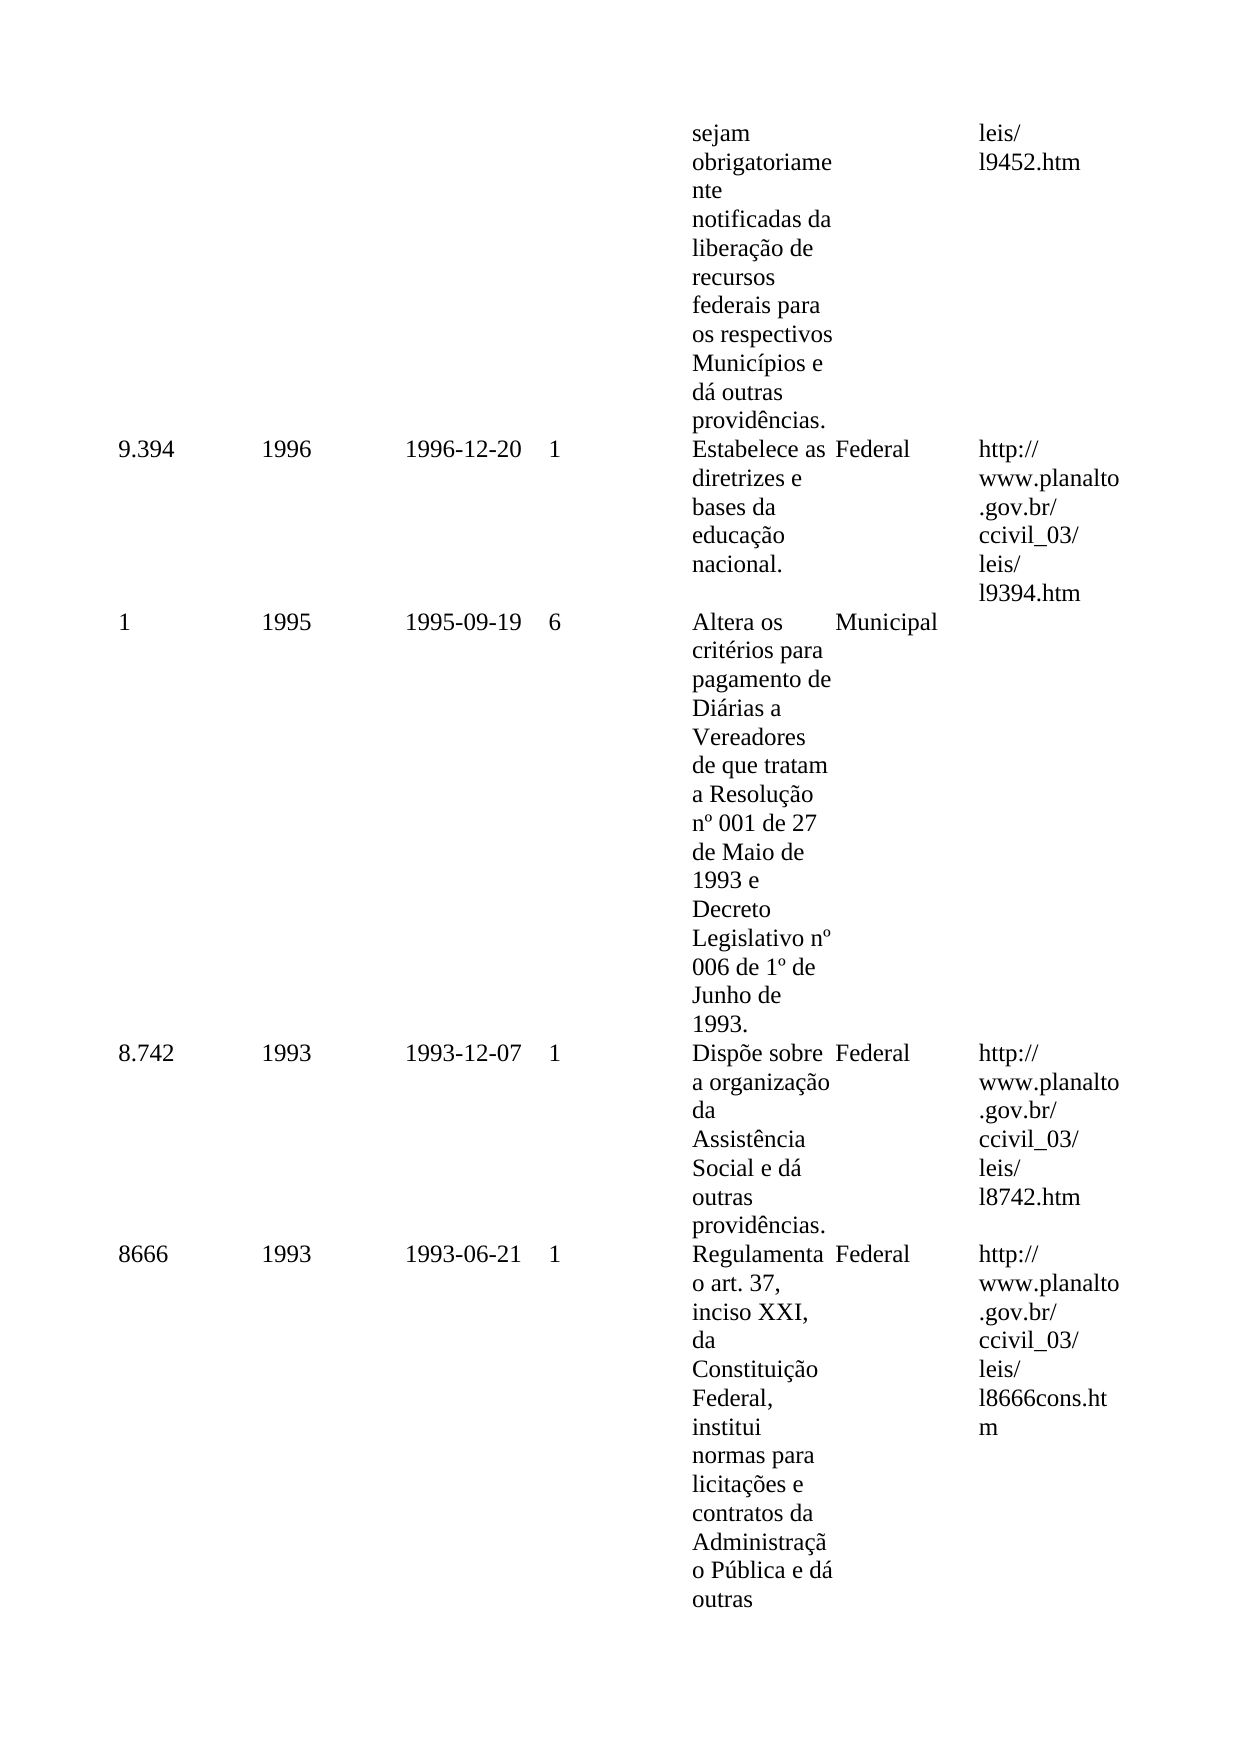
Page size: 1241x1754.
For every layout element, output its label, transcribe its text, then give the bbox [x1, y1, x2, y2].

table_cell [118, 118, 261, 434]
table_cell 1 [548, 434, 692, 607]
table_cell 1 [548, 1239, 692, 1613]
table_cell 9.394 [118, 434, 261, 607]
table_cell 8.742 [118, 1038, 261, 1239]
table_cell http://www.planalto.gov.br/ccivil_03/leis/l9394.htm [979, 434, 1122, 607]
table_cell sejam obrigatoriamente notificadas da liberação de recursos federais para os respectivos Municípios e dá outras providências. [692, 118, 835, 434]
table_cell 1993 [261, 1239, 405, 1613]
table_cell 1 [118, 607, 261, 1038]
table_cell [835, 118, 979, 434]
table_cell 8666 [118, 1239, 261, 1613]
table_cell 6 [548, 607, 692, 1038]
table_cell http://www.planalto.gov.br/ccivil_03/leis/l8666cons.htm [979, 1239, 1122, 1613]
table_cell [979, 607, 1122, 1038]
table_cell Altera os critérios para pagamento de Diárias a Vereadores de que tratam a Resolução nº 001 de 27 de Maio de 1993 e Decreto Legislativo nº 006 de 1º de Junho de 1993. [692, 607, 835, 1038]
table_cell 1993-06-21 [405, 1239, 548, 1613]
table_cell [261, 118, 405, 434]
table_cell [548, 118, 692, 434]
table_cell [405, 118, 548, 434]
table_cell Federal [835, 434, 979, 607]
table_cell 1995-09-19 [405, 607, 548, 1038]
table_cell 1993-12-07 [405, 1038, 548, 1239]
table_cell 1996-12-20 [405, 434, 548, 607]
table_cell 1996 [261, 434, 405, 607]
table_cell Federal [835, 1239, 979, 1613]
table_cell 1995 [261, 607, 405, 1038]
table_cell Dispõe sobre a organização da Assistência Social e dá outras providências. [692, 1038, 835, 1239]
table_cell Estabelece as diretrizes e bases da educação nacional. [692, 434, 835, 607]
table_cell http://www.planalto.gov.br/ccivil_03/leis/l8742.htm [979, 1038, 1122, 1239]
table_cell Municipal [835, 607, 979, 1038]
table_cell 1 [548, 1038, 692, 1239]
table_cell Regulamenta o art. 37, inciso XXI, da Constituição Federal, institui normas para licitações e contratos da Administração Pública e dá outras [692, 1239, 835, 1613]
table_cell leis/l9452.htm [979, 118, 1122, 434]
table_cell Federal [835, 1038, 979, 1239]
table_cell 1993 [261, 1038, 405, 1239]
